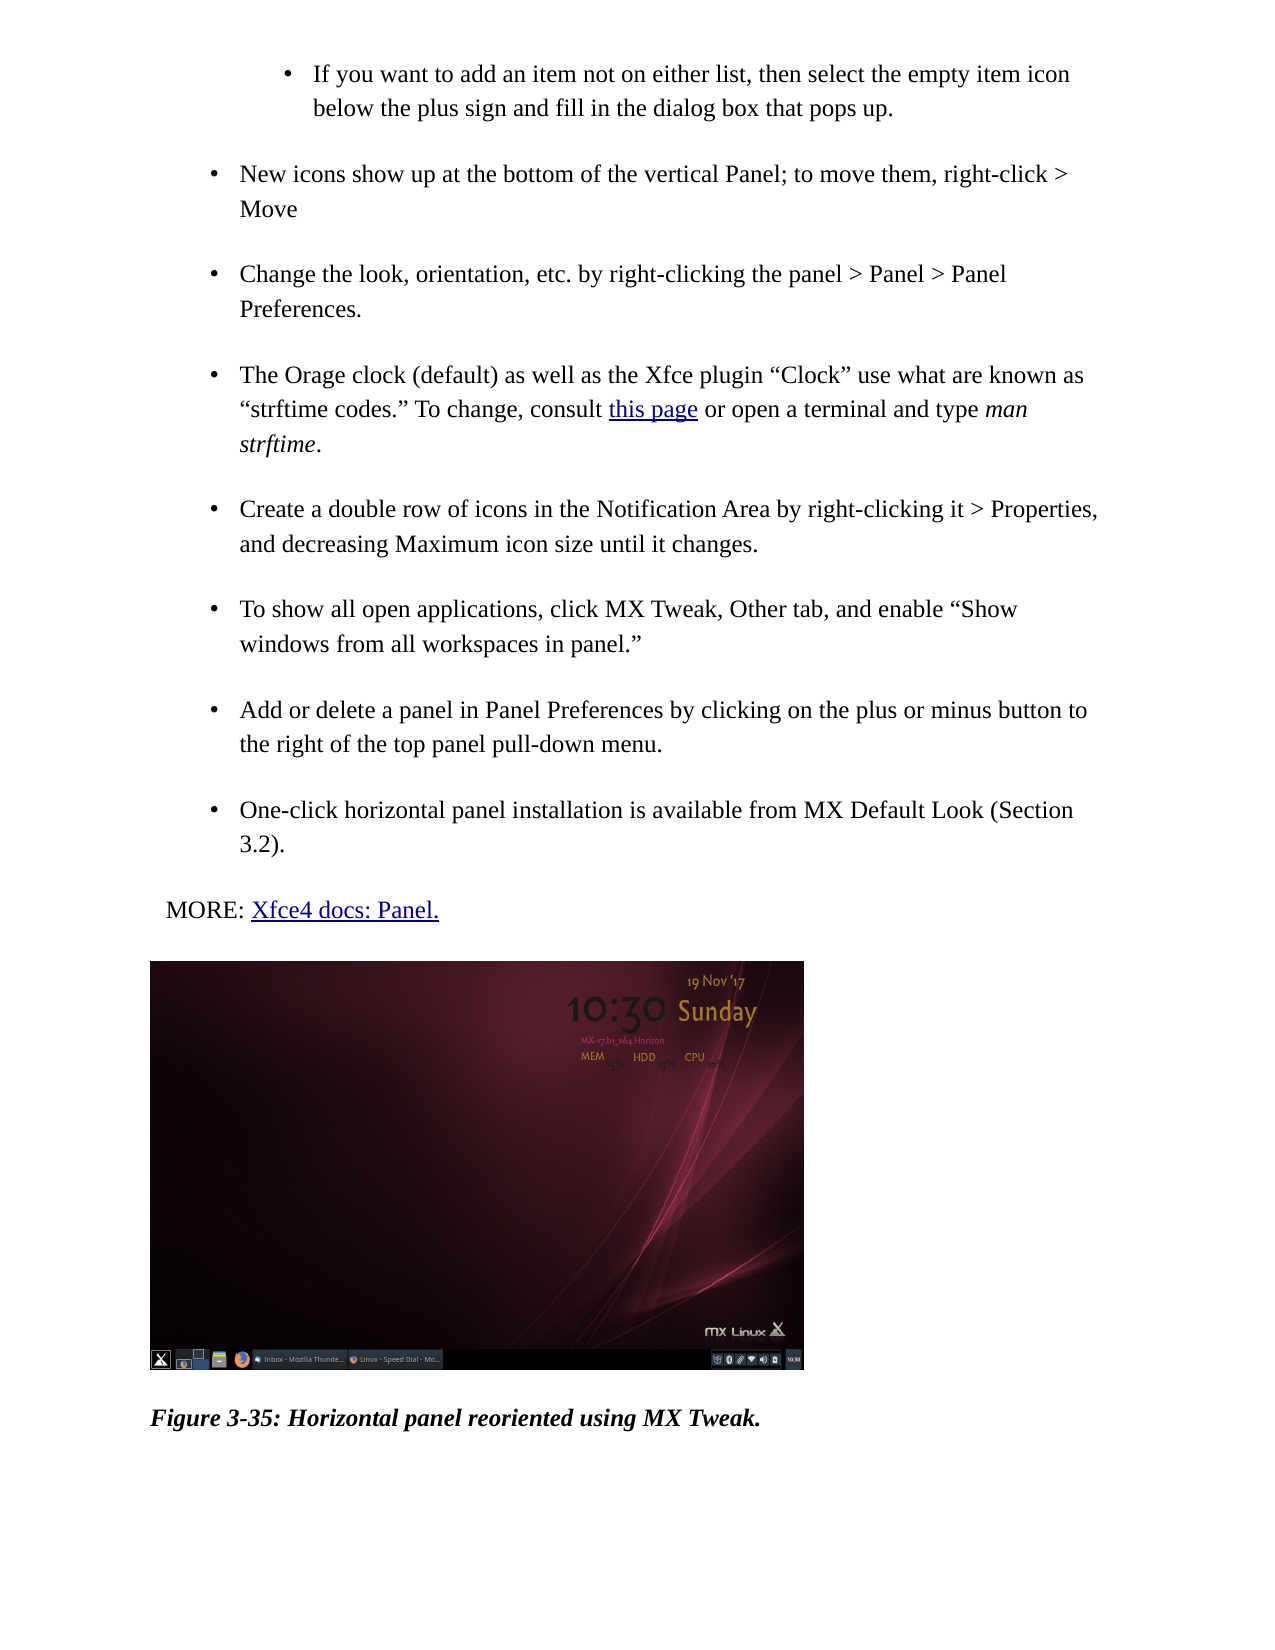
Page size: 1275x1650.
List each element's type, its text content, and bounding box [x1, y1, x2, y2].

list If you want to add an item not on either list, then select the empty item icon below the plus sign and fill in the dialog box that pops up. [283, 59, 1109, 122]
list New icons show up at the bottom of the vertical Panel; to move them, right-click > Move [210, 159, 1109, 222]
list To show all open applications, click MX Tweak, Other tab, and enable “Show windows from all workspaces in panel.” [210, 594, 1109, 658]
list Add or delete a panel in Panel Preferences by clicking on the plus or minus button to the right of the top panel pull-down menu. [210, 695, 1109, 758]
list Change the look, orientation, etc. by right-clicking the panel > Panel > Panel Preferences. [210, 259, 1109, 323]
list One-click horizontal panel installation is available from MX Default Look (Section 3.2). [210, 795, 1109, 858]
list The Orage clock (default) as well as the Xfce plugin “Clock” use what are known as “strftime codes.” To change, consult this page or open a terminal and type man strftime. [210, 360, 1109, 457]
text MORE: Xfce4 docs: Panel. [166, 895, 1109, 924]
text Figure 3-35: Horizontal panel reoriented using MX Tweak. [150, 1403, 1125, 1432]
picture [150, 961, 804, 1370]
list Create a double row of icons in the Notification Area by right-clicking it > Properties, and decreasing Maximum icon size until it changes. [210, 494, 1109, 558]
